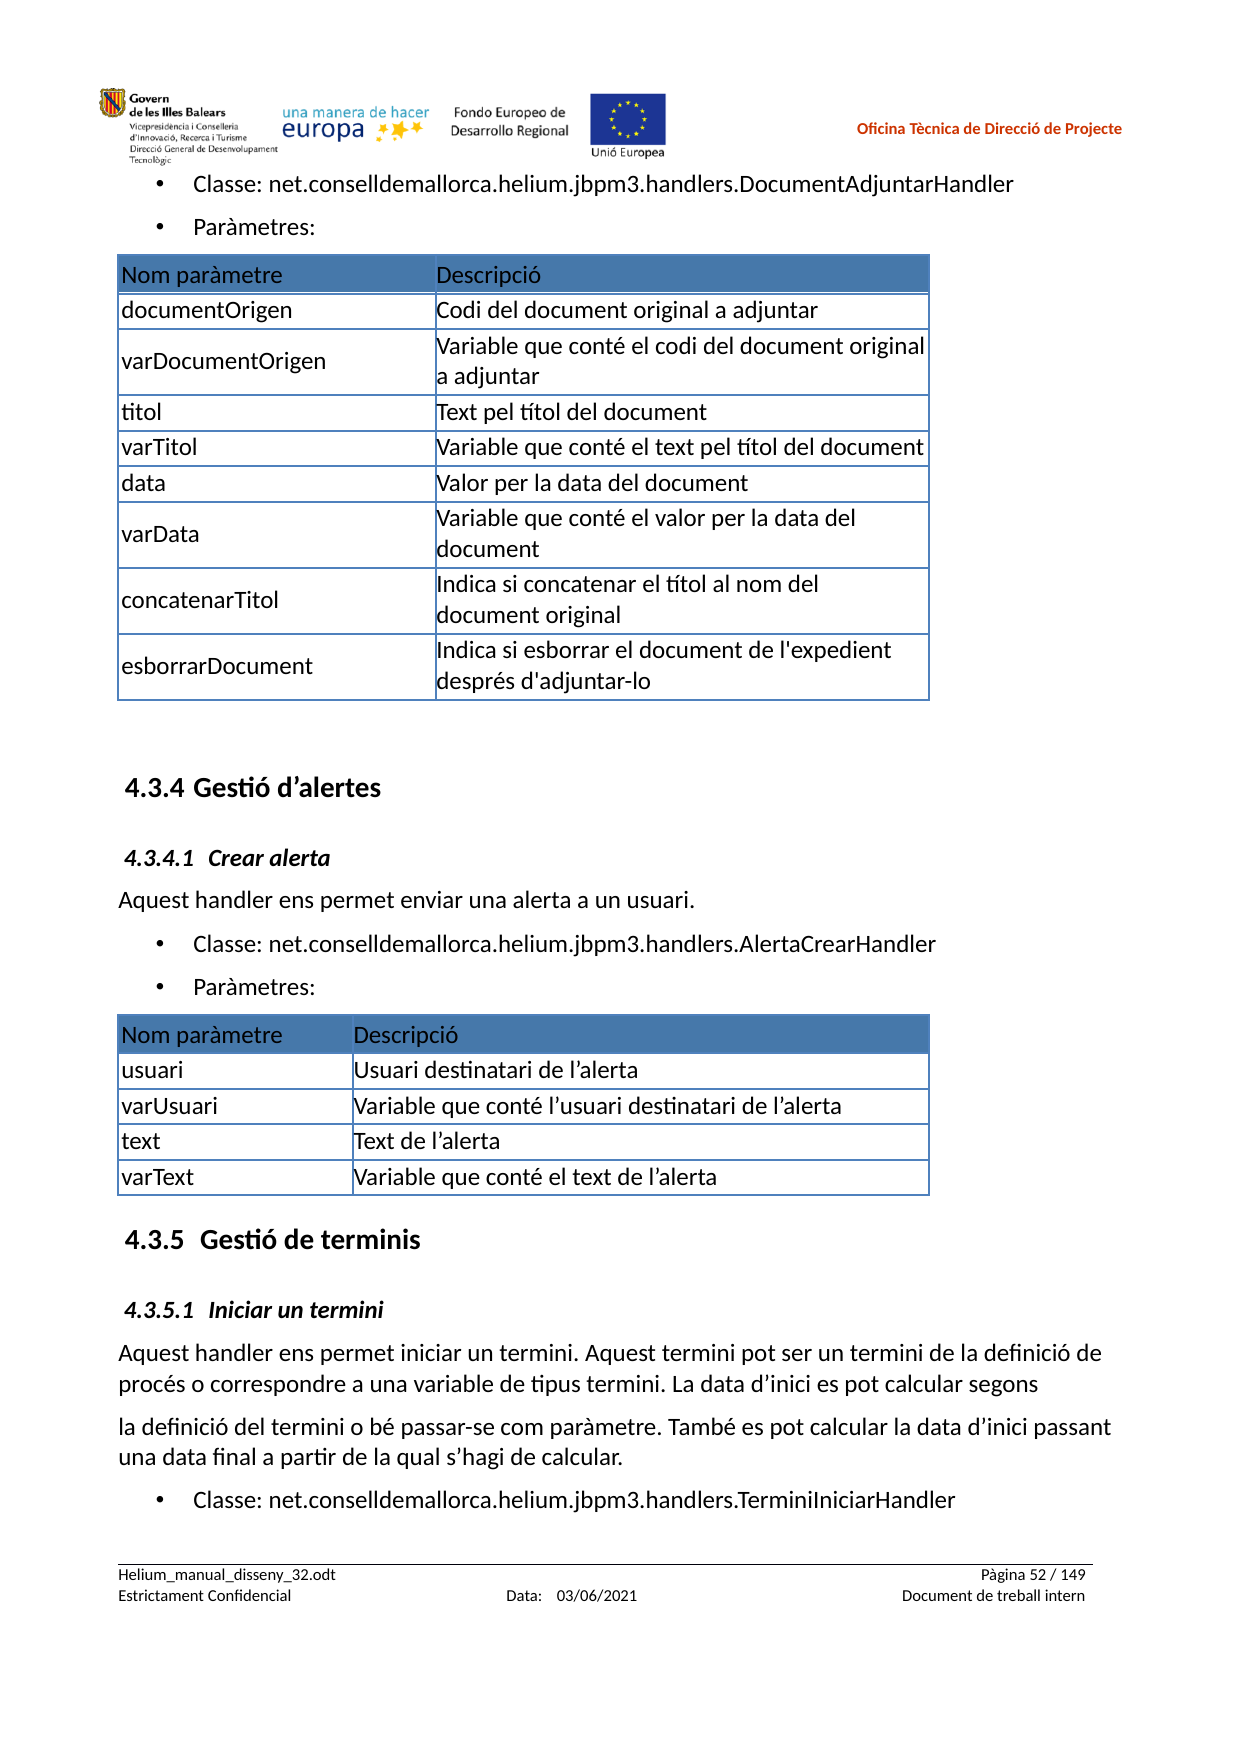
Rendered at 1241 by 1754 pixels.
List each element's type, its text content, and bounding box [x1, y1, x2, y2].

subtitle Gestió de terminis [118, 1221, 1122, 1257]
subtitle Iniciar un termini [118, 1294, 1122, 1325]
list Paràmetres: [156, 211, 1122, 241]
list Classe: net.conselldemallorca.helium.jbpm3.handlers.AlertaCrearHandler [156, 928, 1122, 958]
table_cell Variable que conté l’usuari destinatari de l’alerta [354, 1090, 928, 1123]
text Aquest handler ens permet iniciar un termini. Aquest termini pot ser un termini de la definició de procés o correspondre a una variable de tipus termini. La data d’inici es pot calcular segons [118, 1337, 1122, 1398]
table_cell Usuari destinatari de l’alerta [354, 1054, 928, 1088]
list Classe: net.conselldemallorca.helium.jbpm3.handlers.TerminiIniciarHandler [156, 1484, 1122, 1515]
list Paràmetres: [156, 971, 1122, 1001]
table_cell Text pel títol del document [437, 396, 928, 429]
table_cell Variable que conté el codi del document original a adjuntar [437, 330, 928, 394]
table_cell varText [119, 1161, 352, 1194]
picture [99, 87, 668, 166]
table_cell varTitol [119, 432, 435, 465]
table_cell documentOrigen [119, 295, 435, 328]
text la definició del termini o bé passar-se com paràmetre. També es pot calcular la data d’inici passant una data final a partir de la qual s’hagi de calcular. [118, 1411, 1122, 1472]
table_cell Variable que conté el text pel títol del document [437, 432, 928, 465]
list Classe: net.conselldemallorca.helium.jbpm3.handlers.DocumentAdjuntarHandler [156, 168, 1122, 198]
table_cell Indica si concatenar el títol al nom del document original [437, 569, 928, 633]
table_cell Codi del document original a adjuntar [437, 295, 928, 328]
table_cell concatenarTitol [119, 569, 435, 633]
table_cell varUsuari [119, 1090, 352, 1123]
table_cell varData [119, 503, 435, 567]
table_header Descripció [437, 256, 928, 292]
table_cell Text de l’alerta [354, 1125, 928, 1159]
table_cell Variable que conté el text de l’alerta [354, 1161, 928, 1194]
table_cell titol [119, 396, 435, 429]
table_cell Valor per la data del document [437, 467, 928, 501]
table_cell text [119, 1125, 352, 1159]
table_cell varDocumentOrigen [119, 330, 435, 394]
table_cell esborrarDocument [119, 635, 435, 699]
table_cell Indica si esborrar el document de l'expedient després d'adjuntar-lo [437, 635, 928, 699]
table_cell Variable que conté el valor per la data del document [437, 503, 928, 567]
subtitle Gestió d’alertes [118, 769, 1122, 804]
table_header Nom paràmetre [119, 256, 435, 292]
table_cell data [119, 467, 435, 501]
text Aquest handler ens permet enviar una alerta a un usuari. [118, 885, 1122, 915]
table_cell usuari [119, 1054, 352, 1088]
subtitle Crear alerta [118, 842, 1122, 872]
table_header Descripció [354, 1016, 928, 1052]
table_header Nom paràmetre [119, 1016, 352, 1052]
